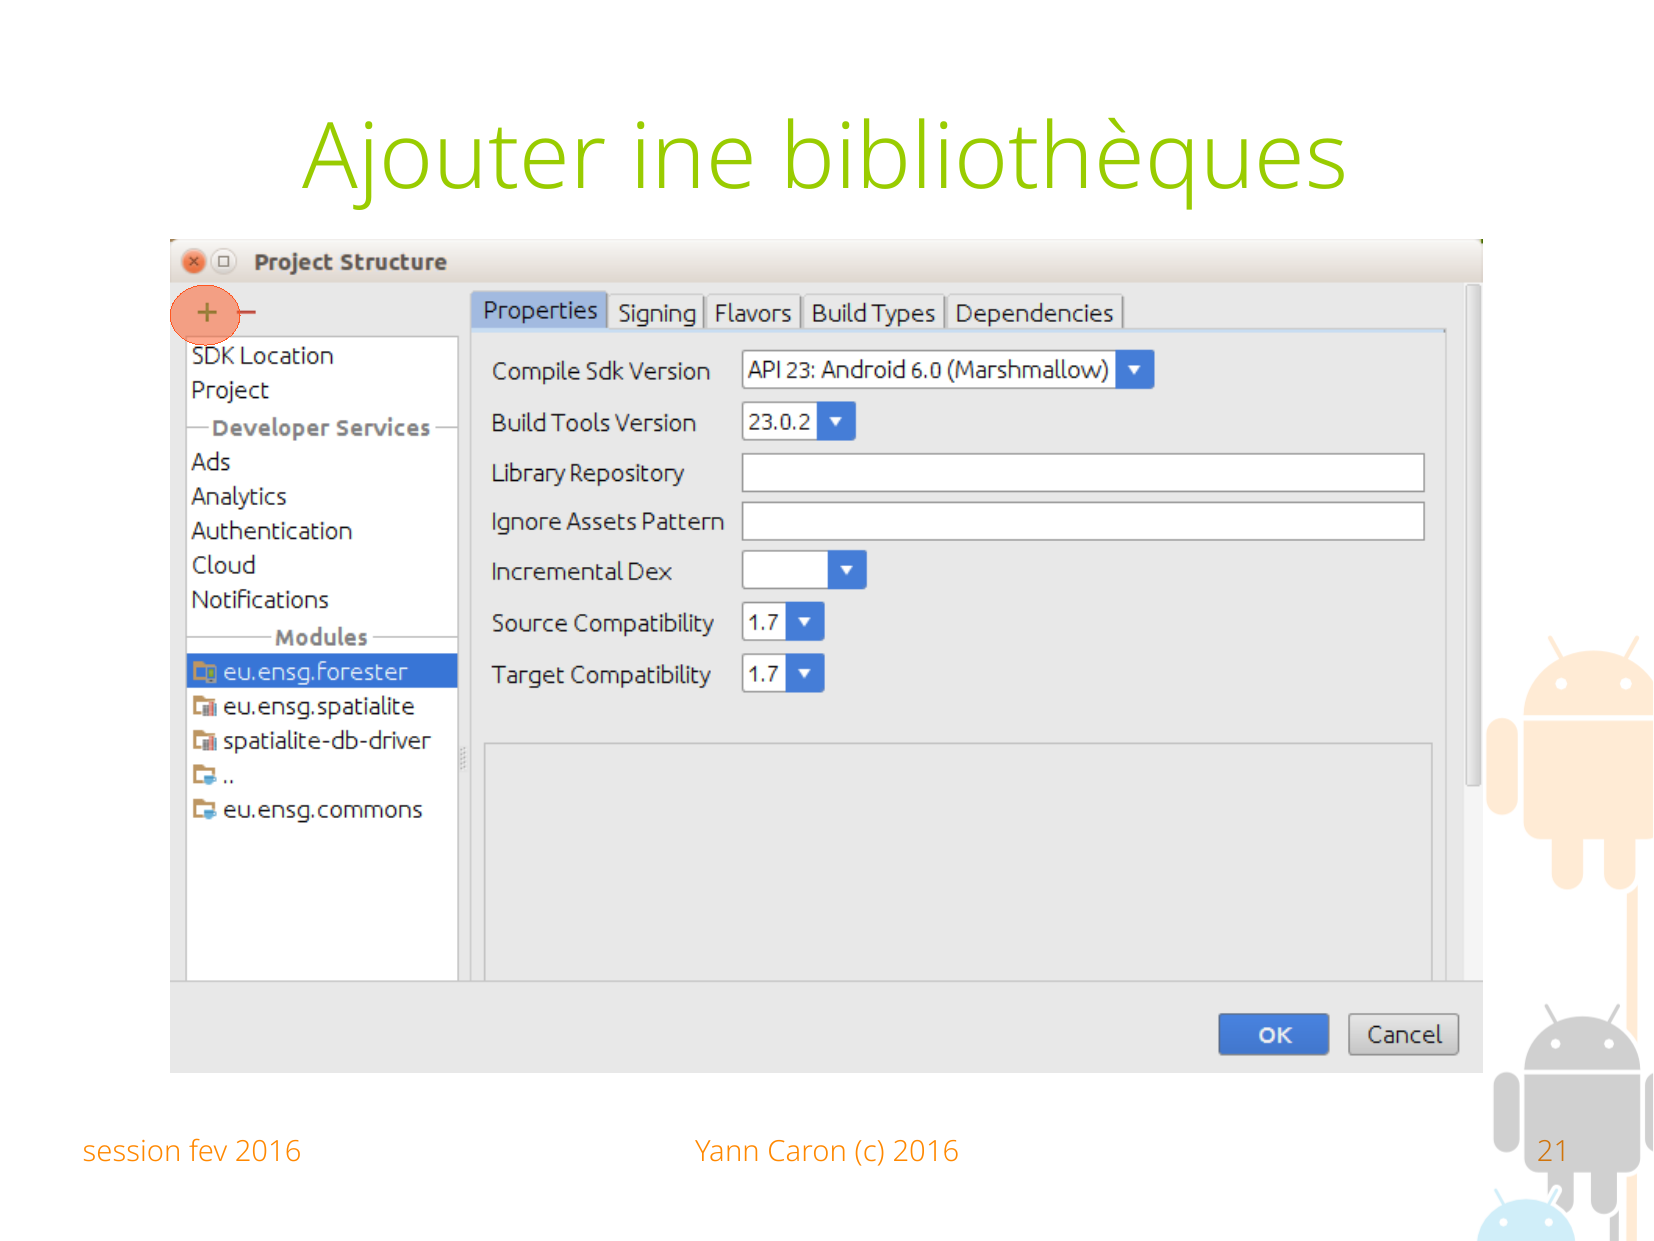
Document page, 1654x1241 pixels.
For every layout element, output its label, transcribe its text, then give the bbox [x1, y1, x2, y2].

title Ajouter ine bibliothèques [82, 49, 1571, 257]
text_box [170, 285, 241, 346]
picture [170, 239, 1654, 1241]
